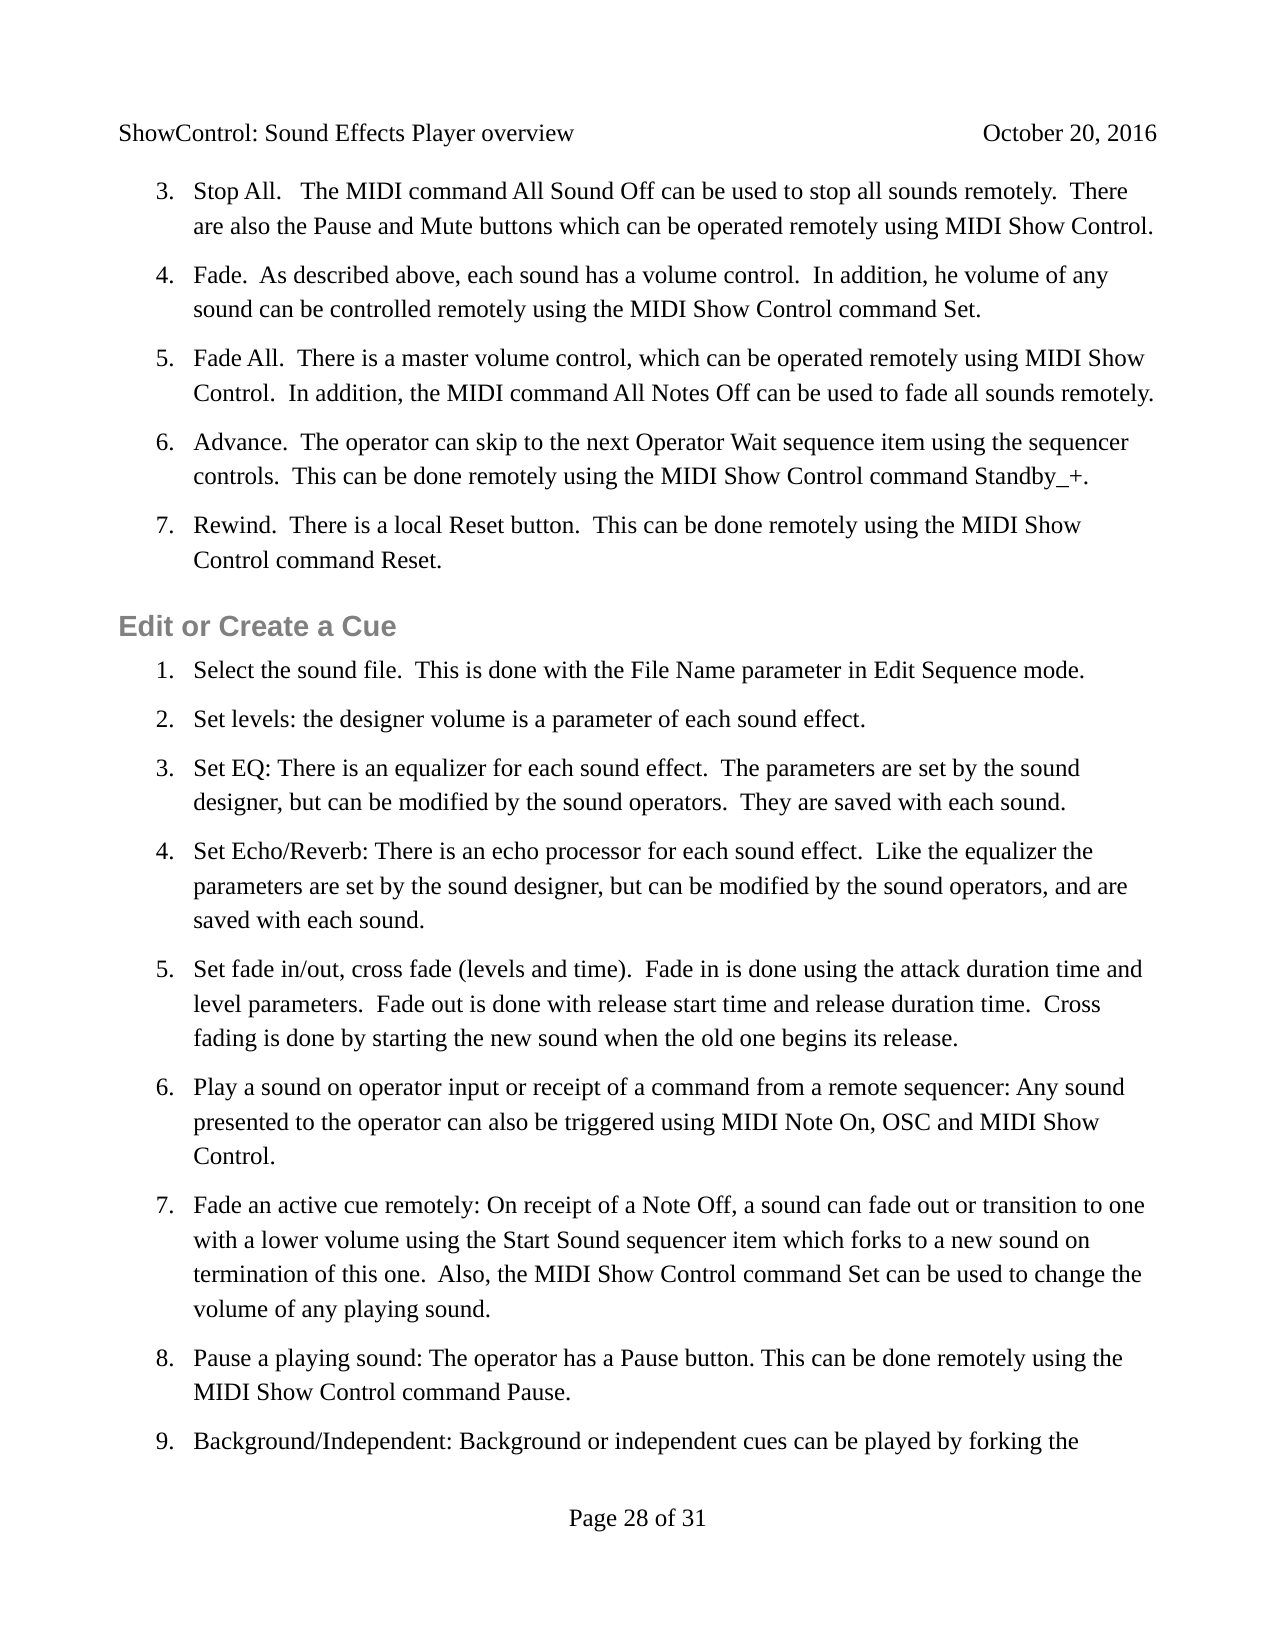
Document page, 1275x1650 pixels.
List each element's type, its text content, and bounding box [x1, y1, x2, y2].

list Set fade in/out, cross fade (levels and time). Fade in is done using the attack duration time and level parameters. Fade out is done with release start time and release duration time. Cross fading is done by starting the new sound when the old one begins its release. [156, 954, 1157, 1052]
list Fade All. There is a master volume control, which can be operated remotely using MIDI Show Control. In addition, the MIDI command All Notes Off can be used to fade all sounds remotely. [156, 343, 1157, 407]
list Fade. As described above, each sound has a volume control. In addition, he volume of any sound can be controlled remotely using the MIDI Show Control command Set. [156, 260, 1157, 323]
list Set levels: the designer volume is a parameter of each sound effect. [156, 704, 1157, 732]
list Background/Independent: Background or independent cues can be played by forking the [156, 1426, 1157, 1455]
list Stop All. The MIDI command All Sound Off can be used to stop all sounds remotely. There are also the Pause and Mute buttons which can be operated remotely using MIDI Show Control. [156, 176, 1157, 239]
list Fade an active cue remotely: On receipt of a Note Off, a sound can fade out or transition to one with a lower volume using the Start Sound sequencer item which forks to a new sound on termination of this one. Also, the MIDI Show Control command Set can be used to change the volume of any playing sound. [156, 1190, 1157, 1323]
list Set EQ: There is an equalizer for each sound effect. The parameters are set by the sound designer, but can be modified by the sound operators. They are saved with each sound. [156, 753, 1157, 816]
list Select the sound file. This is done with the File Name parameter in Edit Sequence mode. [156, 655, 1157, 683]
list Set Echo/Reverb: There is an echo processor for each sound effect. Like the equalizer the parameters are set by the sound designer, but can be modified by the sound operators, and are saved with each sound. [156, 836, 1157, 934]
list Play a sound on operator input or receipt of a command from a remote sequencer: Any sound presented to the operator can also be triggered using MIDI Note On, OSC and MIDI Show Control. [156, 1072, 1157, 1170]
list Advance. The operator can skip to the next Operator Wait sequence item using the sequencer controls. This can be done remotely using the MIDI Show Control command Standby_+. [156, 427, 1157, 490]
list Rewind. There is a local Reset button. This can be done remotely using the MIDI Show Control command Reset. [156, 511, 1157, 574]
list Pause a playing sound: The operator has a Pause button. This can be done remotely using the MIDI Show Control command Pause. [156, 1343, 1157, 1406]
subtitle Edit or Create a Cue [118, 609, 1157, 642]
